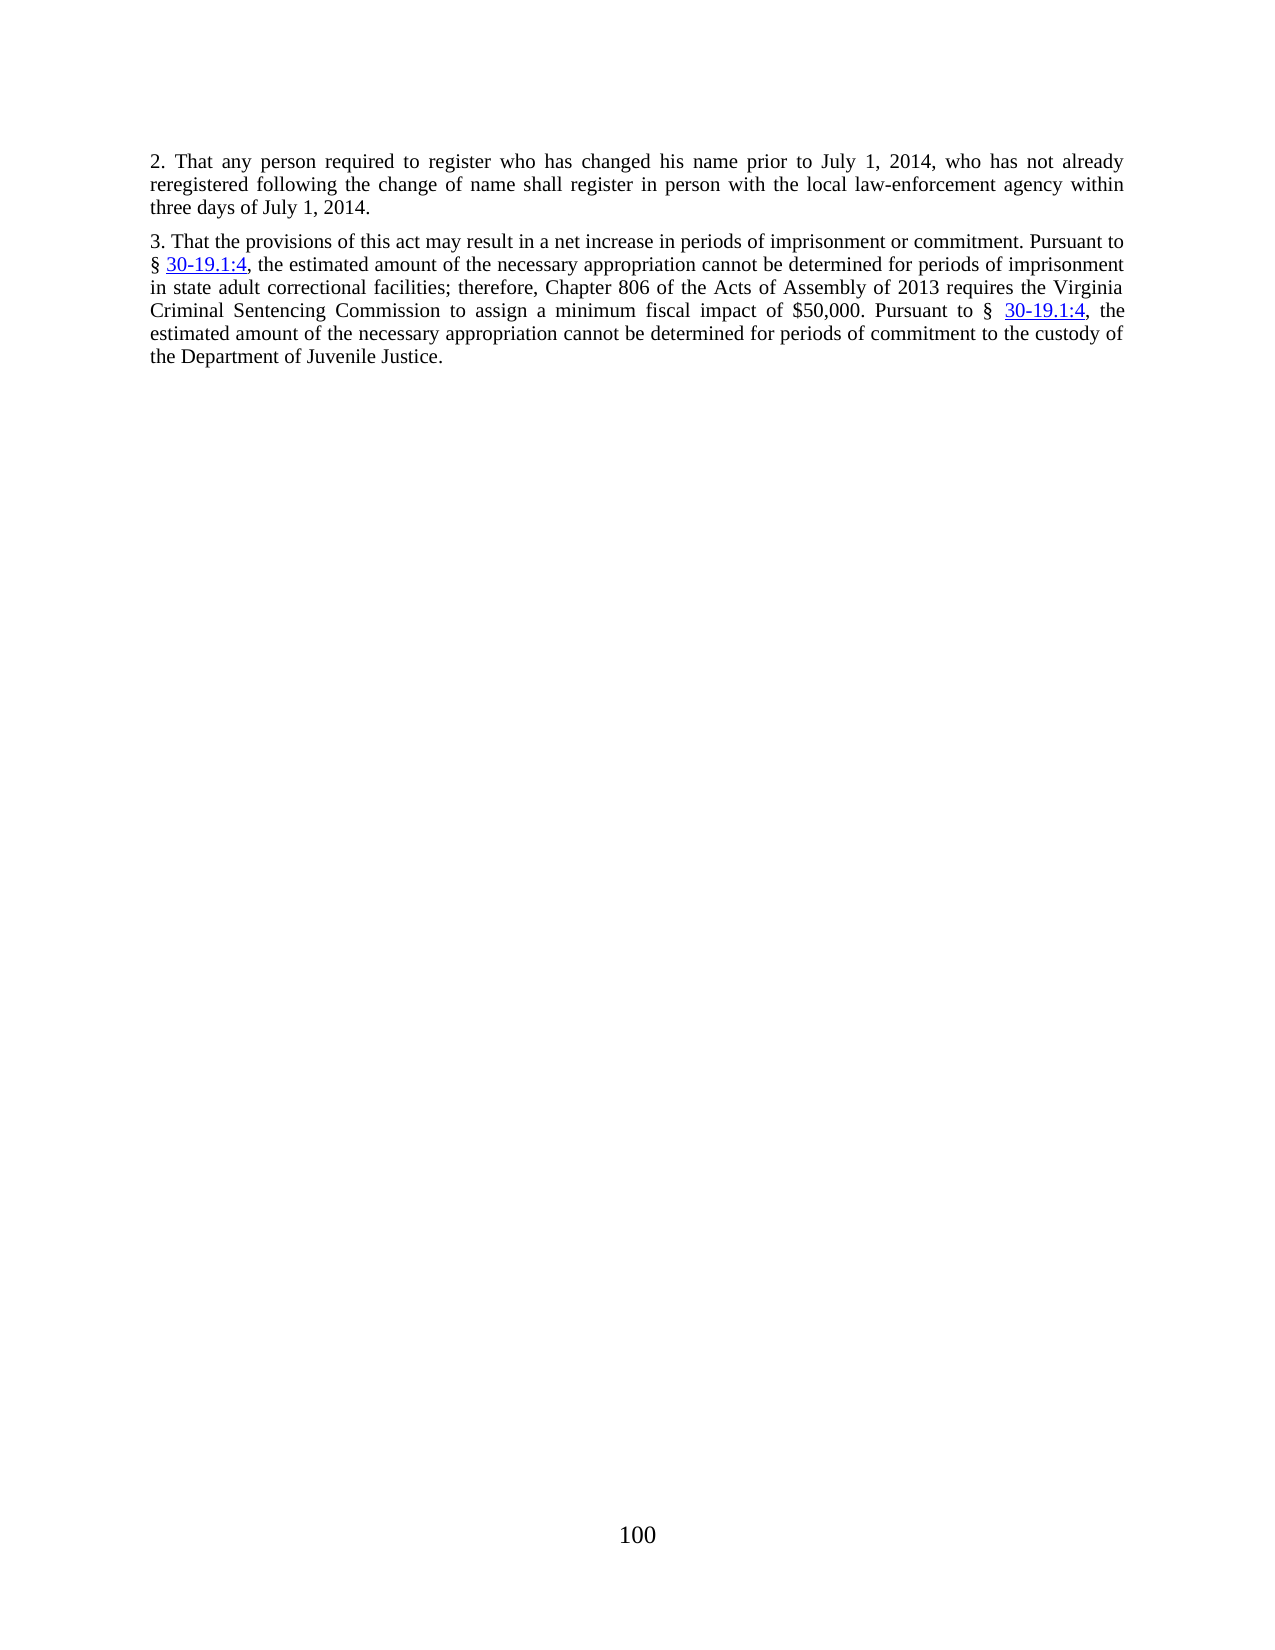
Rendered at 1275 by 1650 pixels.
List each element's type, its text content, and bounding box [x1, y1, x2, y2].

text 3. That the provisions of this act may result in a net increase in periods of imprisonment or commitment. Pursuant to § 30-19.1:4, the estimated amount of the necessary appropriation cannot be determined for periods of imprisonment in state adult correctional facilities; therefore, Chapter 806 of the Acts of Assembly of 2013 requires the Virginia Criminal Sentencing Commission to assign a minimum fiscal impact of $50,000. Pursuant to § 30-19.1:4, the estimated amount of the necessary appropriation cannot be determined for periods of commitment to the custody of the Department of Juvenile Justice. [150, 230, 1125, 368]
text 2. That any person required to register who has changed his name prior to July 1, 2014, who has not already reregistered following the change of name shall register in person with the local law-enforcement agency within three days of July 1, 2014. [150, 150, 1125, 219]
